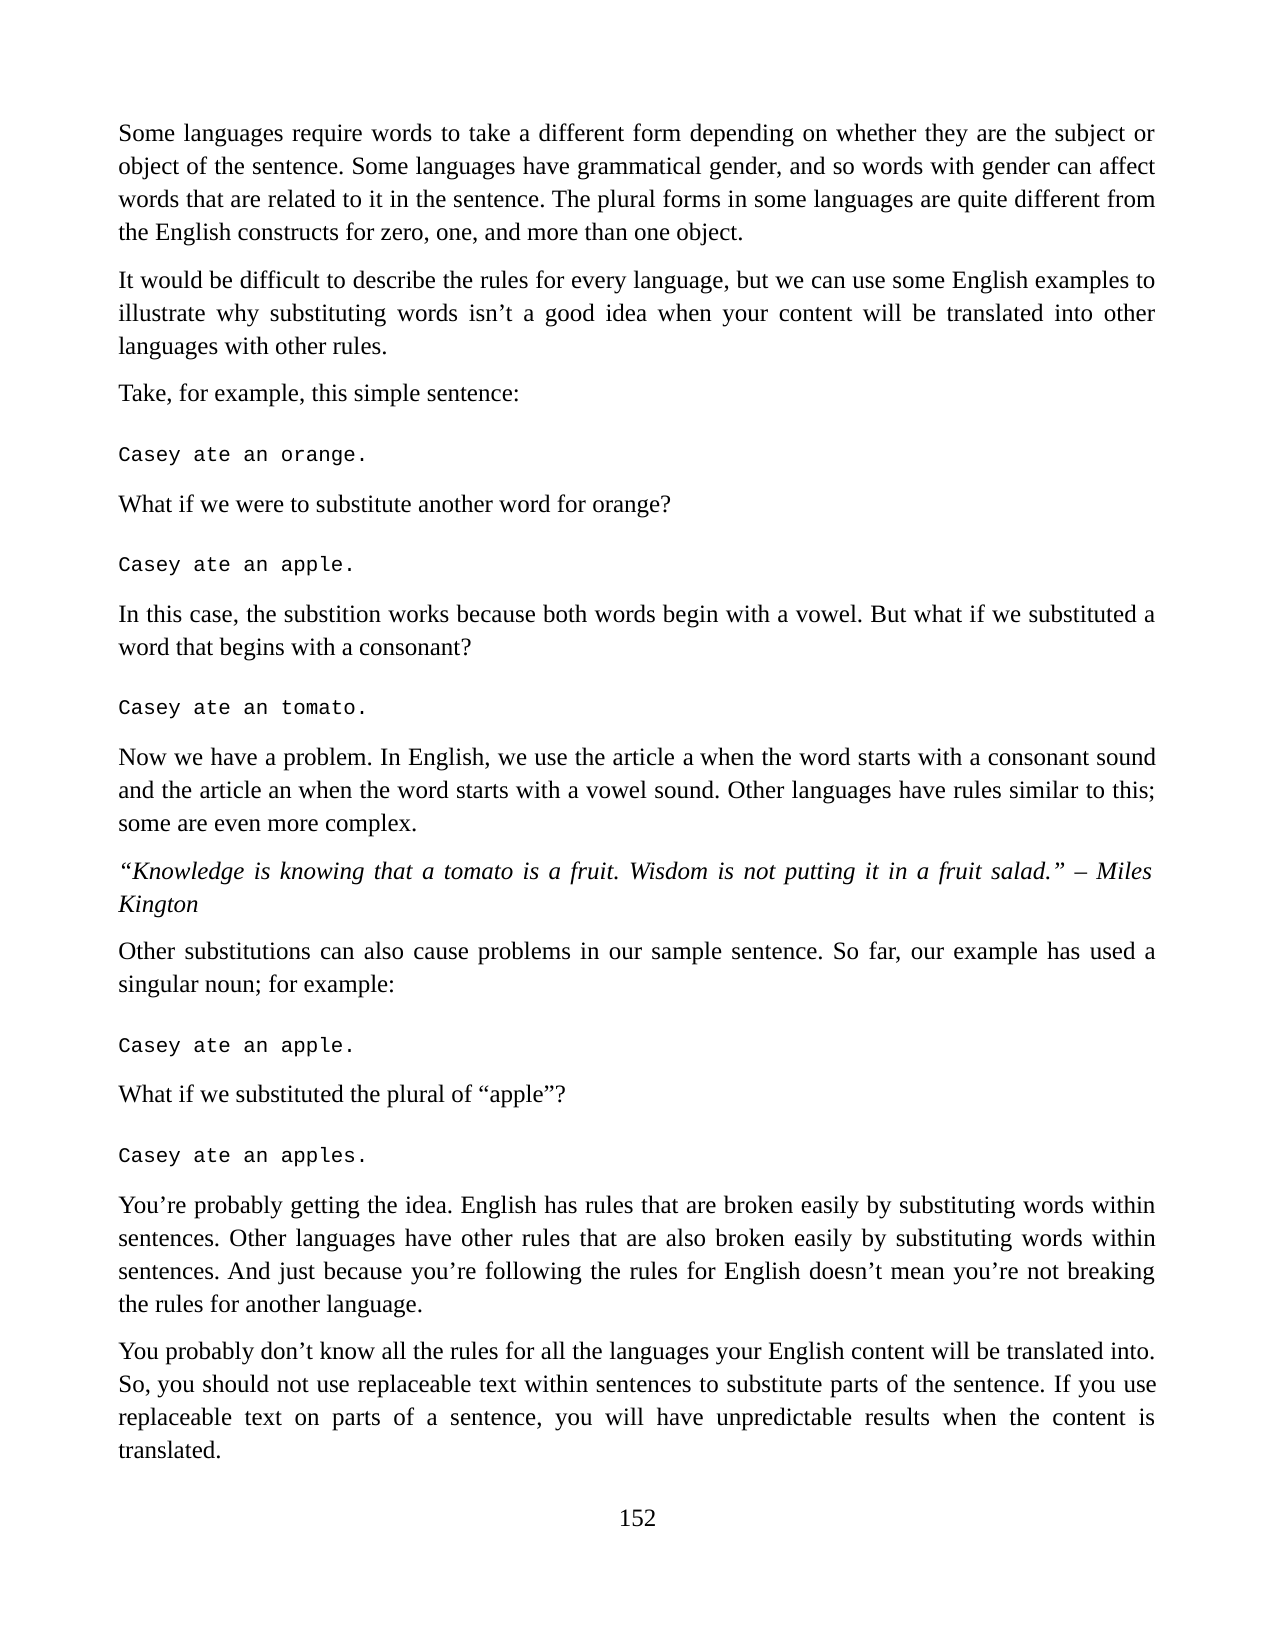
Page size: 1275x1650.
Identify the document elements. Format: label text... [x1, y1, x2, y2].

text Casey ate an apple. [118, 1035, 1157, 1058]
text What if we substituted the plural of “apple”? [118, 1079, 1157, 1108]
text You’re probably getting the idea. English has rules that are broken easily by substituting words within sentences. Other languages have other rules that are also broken easily by substituting words within sentences. And just because you’re following the rules for English doesn’t mean you’re not breaking the rules for another language. [118, 1190, 1157, 1318]
text Take, for example, this simple sentence: [118, 378, 1157, 407]
text What if we were to substitute another word for orange? [118, 489, 1157, 517]
text Now we have a problem. In English, we use the article a when the word starts with a consonant sound and the article an when the word starts with a vowel sound. Other languages have rules similar to this; some are even more complex. [118, 742, 1157, 837]
text Some languages require words to take a different form depending on whether they are the subject or object of the sentence. Some languages have grammatical gender, and so words with gender can affect words that are related to it in the sentence. The plural forms in some languages are quite different from the English constructs for zero, one, and more than one object. [118, 118, 1157, 246]
text You probably don’t know all the rules for all the languages your English content will be translated into. So, you should not use replaceable text within sentences to substitute parts of the sentence. If you use replaceable text on parts of a sentence, you will have unpredictable results when the content is translated. [118, 1336, 1157, 1464]
text “Knowledge is knowing that a tomato is a fruit. Wisdom is not putting it in a fruit salad.” – Miles Kington [118, 856, 1157, 917]
text Casey ate an apples. [118, 1145, 1157, 1168]
text Casey ate an apple. [118, 554, 1157, 578]
text Casey ate an tomato. [118, 697, 1157, 721]
text In this case, the substition works because both words begin with a vowel. But what if we substituted a word that begins with a consonant? [118, 599, 1157, 661]
text Casey ate an orange. [118, 444, 1157, 467]
text It would be difficult to describe the rules for every language, but we can use some English examples to illustrate why substituting words isn’t a good idea when your content will be translated into other languages with other rules. [118, 265, 1157, 359]
text Other substitutions can also cause problems in our sample sentence. So far, our example has used a singular noun; for example: [118, 936, 1157, 998]
